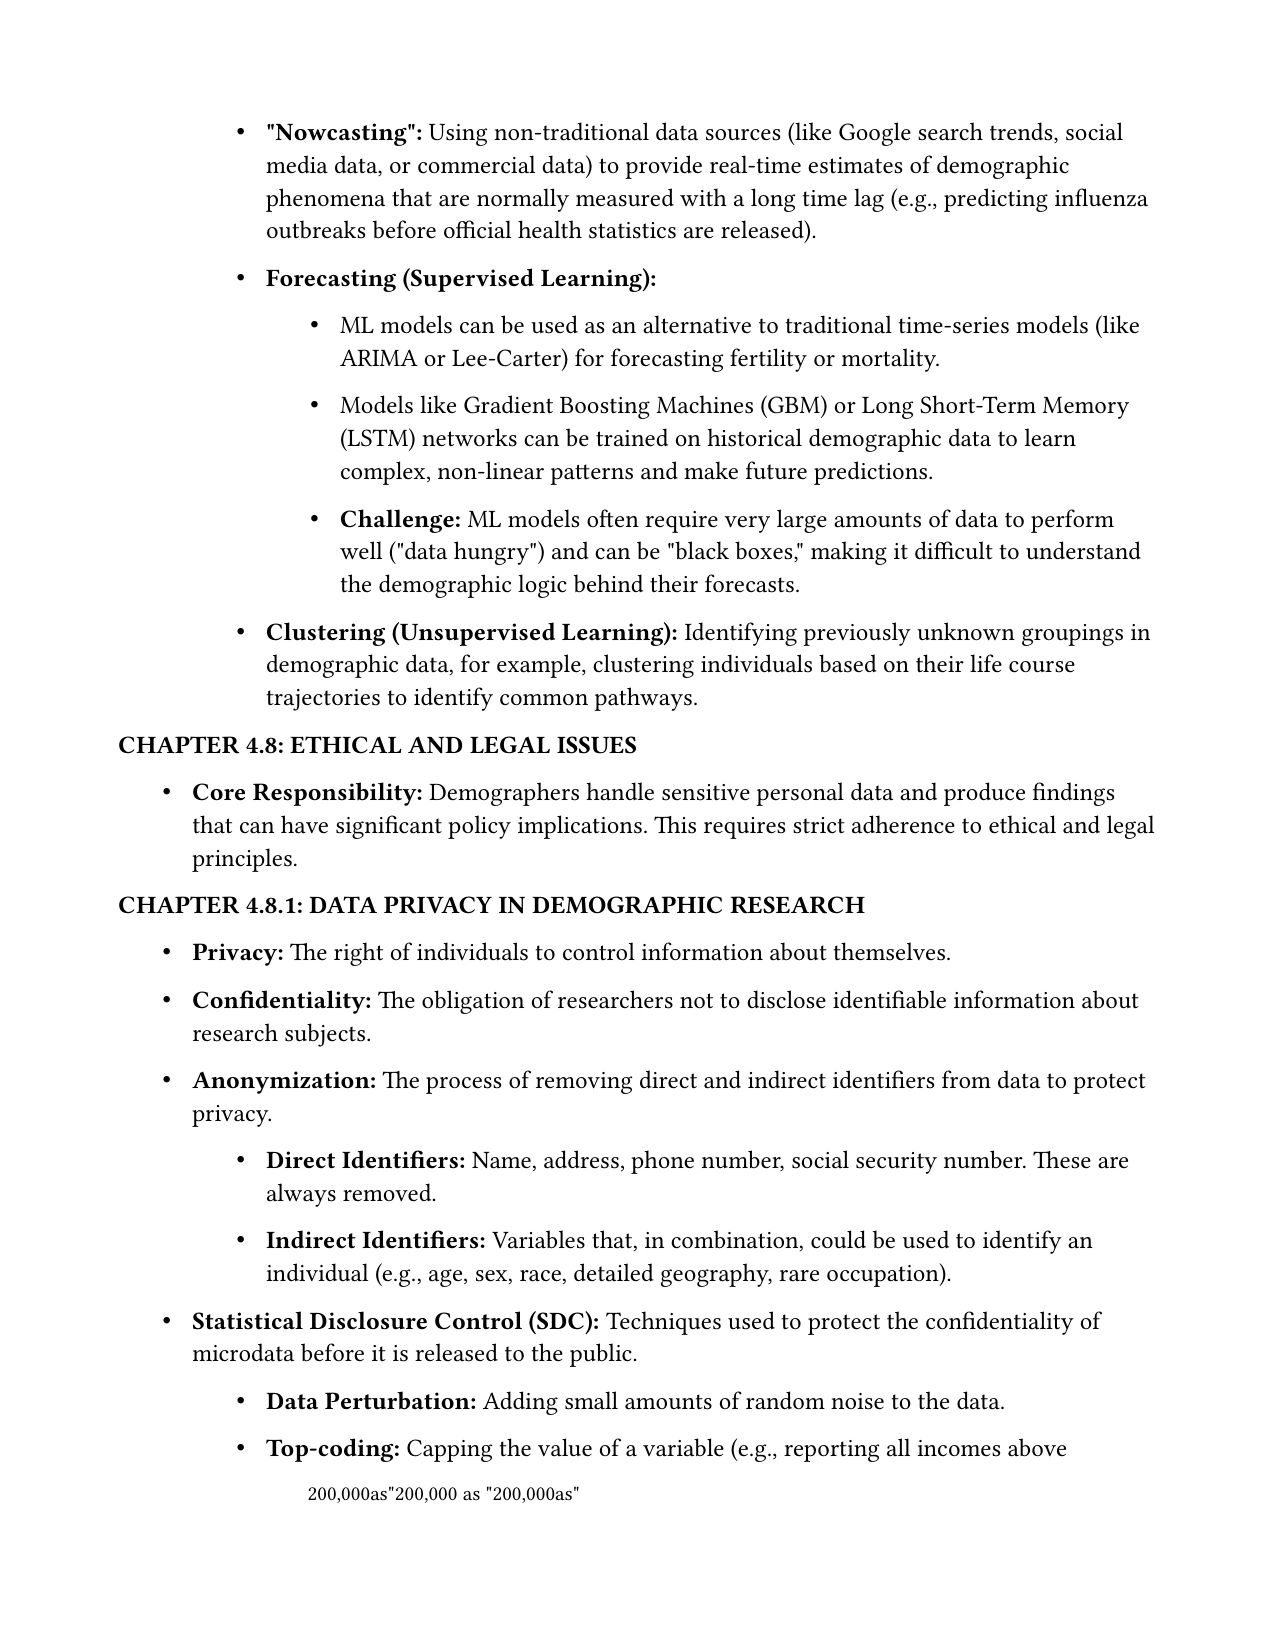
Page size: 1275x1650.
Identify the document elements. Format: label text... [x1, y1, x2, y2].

list Confidentiality: The obligation of researchers not to disclose identifiable information about research subjects. [162, 986, 1157, 1047]
list Data Perturbation: Adding small amounts of random noise to the data. [236, 1387, 1157, 1415]
list Privacy: The right of individuals to control information about themselves. [162, 938, 1157, 967]
list Statistical Disclosure Control (SDC): Techniques used to protect the confidentiality of microdata before it is released to the public. [162, 1307, 1157, 1368]
text CHAPTER 4.8: ETHICAL AND LEGAL ISSUES [118, 731, 1157, 759]
list Clustering (Unsupervised Learning): Identifying previously unknown groupings in demographic data, for example, clustering individuals based on their life course trajectories to identify common pathways. [236, 618, 1157, 712]
list Anonymization: The process of removing direct and indirect identifiers from data to protect privacy. [162, 1066, 1157, 1127]
list 200,000as"200,000 as "200,000as" [236, 1482, 1157, 1505]
list "Nowcasting": Using non-traditional data sources (like Google search trends, social media data, or commercial data) to provide real-time estimates of demographic phenomena that are normally measured with a long time lag (e.g., predicting influenza outbreaks before official health statistics are released). [236, 118, 1157, 245]
list Core Responsibility: Demographers handle sensitive personal data and produce findings that can have significant policy implications. This requires strict adherence to ethical and legal principles. [162, 778, 1157, 872]
list Indirect Identifiers: Variables that, in combination, could be used to identify an individual (e.g., age, sex, race, detailed geography, rare occupation). [236, 1226, 1157, 1288]
list Challenge: ML models often require very large amounts of data to perform well ("data hungry") and can be "black boxes," making it difficult to understand the demographic logic behind their forecasts. [310, 504, 1157, 599]
list Top-coding: Capping the value of a variable (e.g., reporting all incomes above [236, 1434, 1157, 1463]
list ML models can be used as an alternative to traditional time-series models (like ARIMA or Lee-Carter) for forecasting fertility or mortality. [310, 311, 1157, 373]
text CHAPTER 4.8.1: DATA PRIVACY IN DEMOGRAPHIC RESEARCH [118, 891, 1157, 919]
list Models like Gradient Boosting Machines (GBM) or Long Short-Term Memory (LSTM) networks can be trained on historical demographic data to learn complex, non-linear patterns and make future predictions. [310, 392, 1157, 486]
list Forecasting (Supervised Learning): [236, 264, 1157, 292]
list Direct Identifiers: Name, address, phone number, social security number. These are always removed. [236, 1146, 1157, 1208]
